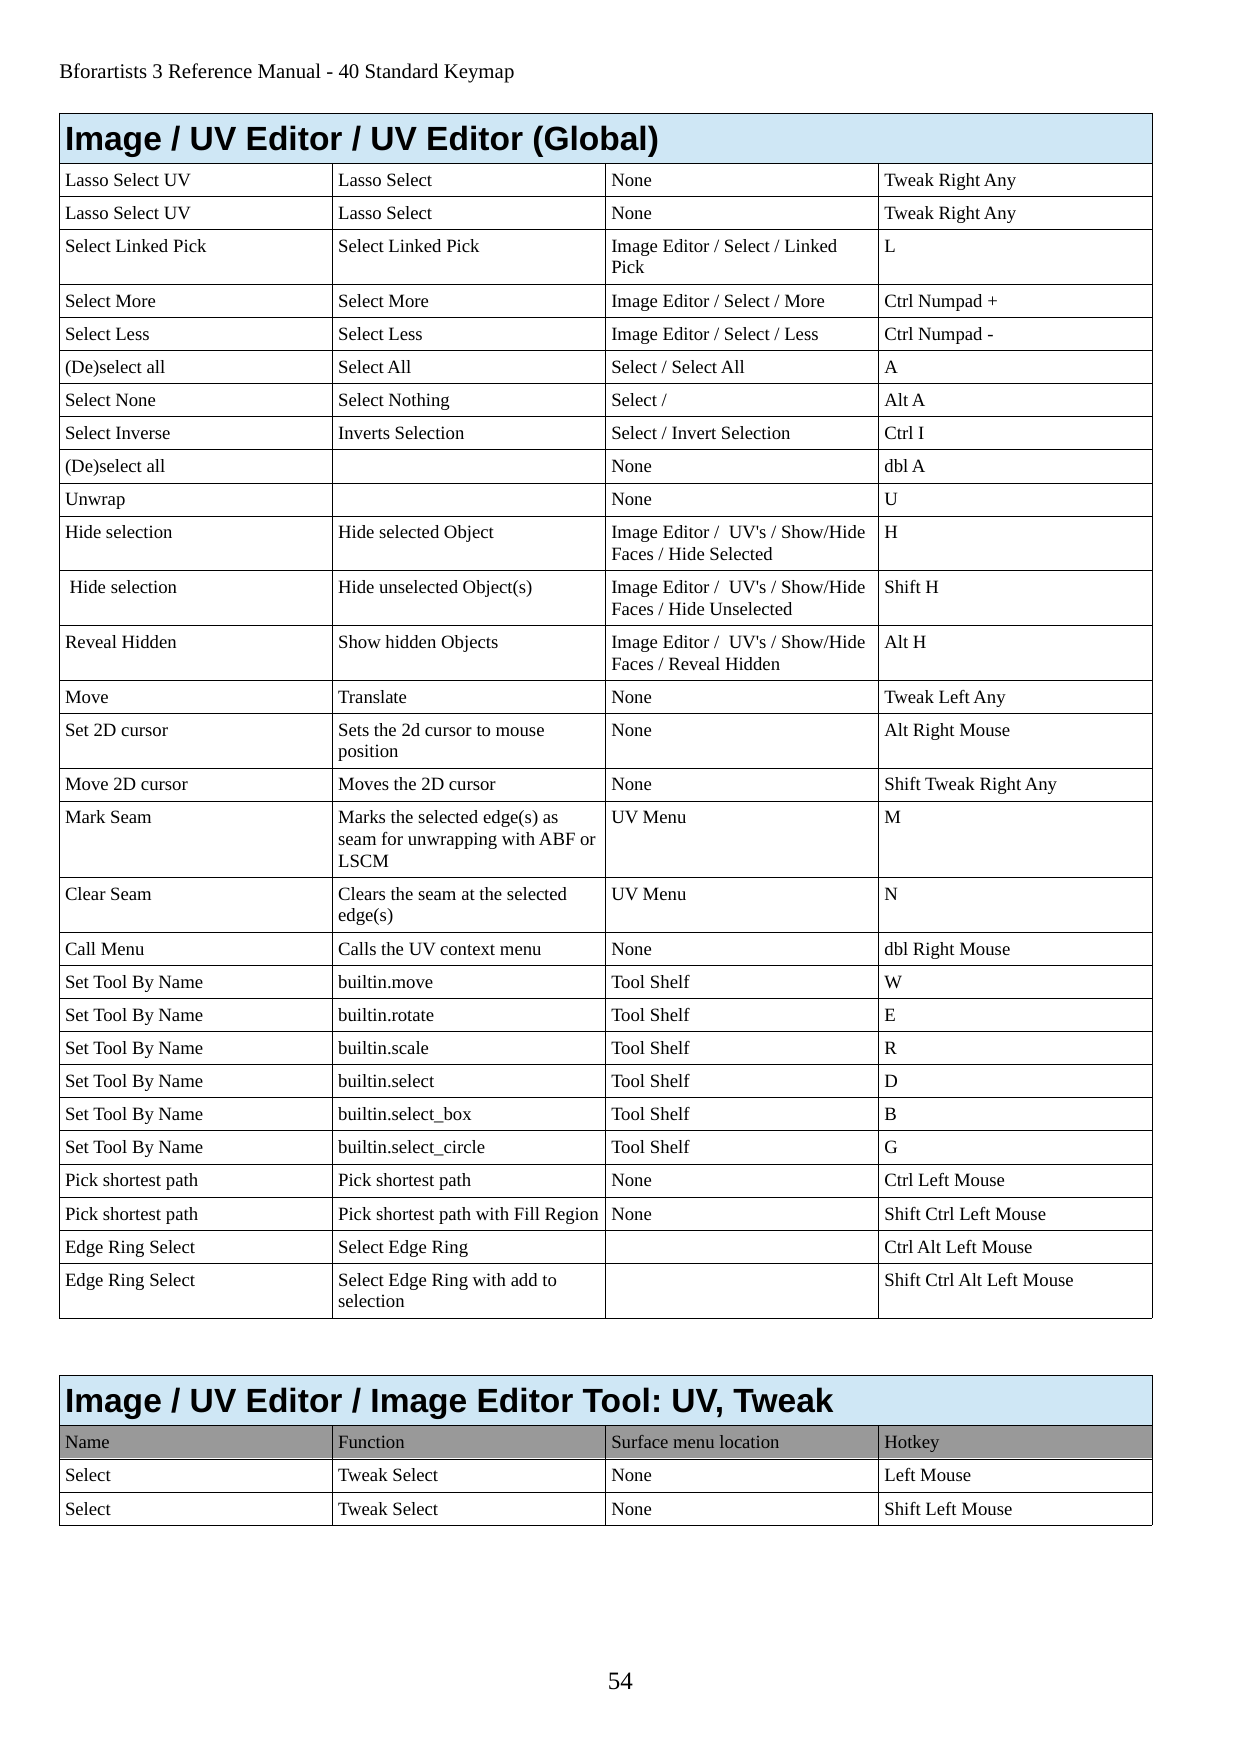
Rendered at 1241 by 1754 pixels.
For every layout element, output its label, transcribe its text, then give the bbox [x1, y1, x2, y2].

table_cell B [879, 1098, 1152, 1130]
table_cell UV Menu [606, 878, 878, 932]
table_cell Alt H [879, 626, 1152, 680]
table_cell Call Menu [60, 933, 332, 965]
table_cell Set Tool By Name [60, 1098, 332, 1130]
table_cell Move 2D cursor [60, 769, 332, 801]
table_cell L [879, 230, 1152, 284]
table_cell Image Editor / UV's / Show/Hide Faces / Hide Selected [606, 517, 878, 570]
table_cell U [879, 484, 1152, 516]
table_cell Tweak Right Any [879, 197, 1152, 229]
table_cell Select Inverse [60, 417, 332, 449]
table_cell Surface menu location [606, 1426, 878, 1458]
table_cell Alt A [879, 384, 1152, 416]
table_cell None [606, 197, 878, 229]
table_cell Hide unselected Object(s) [333, 571, 605, 625]
table_cell Lasso Select [333, 197, 605, 229]
table_cell W [879, 966, 1152, 998]
table_cell Select All [333, 351, 605, 383]
table_cell Ctrl Numpad + [879, 285, 1152, 317]
table_cell Ctrl Alt Left Mouse [879, 1231, 1152, 1263]
table_cell Image Editor / UV's / Show/Hide Faces / Reveal Hidden [606, 626, 878, 680]
table_cell Select / [606, 384, 878, 416]
table_cell Set 2D cursor [60, 714, 332, 767]
table_cell dbl Right Mouse [879, 933, 1152, 965]
table_cell Lasso Select UV [60, 164, 332, 196]
table_cell Function [333, 1426, 605, 1458]
table_cell None [606, 1165, 878, 1197]
table_cell Select Less [333, 318, 605, 350]
table_cell Tool Shelf [606, 1065, 878, 1097]
table_cell (De)select all [60, 450, 332, 482]
table_cell builtin.rotate [333, 999, 605, 1031]
table_cell Lasso Select [333, 164, 605, 196]
table_cell Translate [333, 681, 605, 713]
table_cell Move [60, 681, 332, 713]
table_cell None [606, 1460, 878, 1492]
table_cell Select Edge Ring with add to selection [333, 1264, 605, 1317]
table_cell Clear Seam [60, 878, 332, 932]
table_cell builtin.move [333, 966, 605, 998]
table_cell Calls the UV context menu [333, 933, 605, 965]
table_cell Ctrl I [879, 417, 1152, 449]
table_cell Select Linked Pick [333, 230, 605, 284]
table_cell Pick shortest path with Fill Region [333, 1198, 605, 1230]
table_cell Shift Ctrl Alt Left Mouse [879, 1264, 1152, 1317]
table_cell R [879, 1032, 1152, 1064]
table_cell Set Tool By Name [60, 999, 332, 1031]
table_cell Alt Right Mouse [879, 714, 1152, 767]
table_cell Lasso Select UV [60, 197, 332, 229]
table_cell Select / Select All [606, 351, 878, 383]
table_cell Hide selection [60, 517, 332, 570]
table_cell Set Tool By Name [60, 1131, 332, 1163]
table_cell Tweak Left Any [879, 681, 1152, 713]
table_cell Clears the seam at the selected edge(s) [333, 878, 605, 932]
table_cell None [606, 1493, 878, 1525]
table_cell Select Less [60, 318, 332, 350]
table_cell dbl A [879, 450, 1152, 482]
table_cell Tool Shelf [606, 999, 878, 1031]
table_cell Select None [60, 384, 332, 416]
table_cell G [879, 1131, 1152, 1163]
table_cell Set Tool By Name [60, 966, 332, 998]
table_cell Image Editor / UV's / Show/Hide Faces / Hide Unselected [606, 571, 878, 625]
table_cell Select Linked Pick [60, 230, 332, 284]
table_cell Name [60, 1426, 332, 1458]
table_cell Ctrl Left Mouse [879, 1165, 1152, 1197]
table_cell [333, 484, 605, 516]
table_cell None [606, 769, 878, 801]
table_cell Ctrl Numpad - [879, 318, 1152, 350]
table_cell Left Mouse [879, 1460, 1152, 1492]
table_cell Edge Ring Select [60, 1264, 332, 1317]
table_cell Marks the selected edge(s) as seam for unwrapping with ABF or LSCM [333, 802, 605, 877]
table_cell Mark Seam [60, 802, 332, 877]
table_cell Select / Invert Selection [606, 417, 878, 449]
table_cell [606, 1231, 878, 1263]
table_cell Tweak Select [333, 1493, 605, 1525]
table_cell Hide selection [60, 571, 332, 625]
table_cell None [606, 714, 878, 767]
table_cell builtin.select [333, 1065, 605, 1097]
table_cell [333, 450, 605, 482]
table_cell None [606, 933, 878, 965]
table_cell Image Editor / Select / Linked Pick [606, 230, 878, 284]
table_header Image / UV Editor / UV Editor (Global) [60, 114, 1152, 163]
table_cell Pick shortest path [60, 1165, 332, 1197]
table_cell Tool Shelf [606, 1131, 878, 1163]
table_cell Set Tool By Name [60, 1065, 332, 1097]
table_cell E [879, 999, 1152, 1031]
table_cell Shift Tweak Right Any [879, 769, 1152, 801]
table_cell Image Editor / Select / Less [606, 318, 878, 350]
table_cell Pick shortest path [333, 1165, 605, 1197]
table_cell Moves the 2D cursor [333, 769, 605, 801]
table_cell Tool Shelf [606, 1098, 878, 1130]
table_cell Image Editor / Select / More [606, 285, 878, 317]
table_cell Hotkey [879, 1426, 1152, 1458]
table_cell Select Edge Ring [333, 1231, 605, 1263]
table_cell Hide selected Object [333, 517, 605, 570]
table_cell None [606, 1198, 878, 1230]
table_cell Tool Shelf [606, 1032, 878, 1064]
table_cell Edge Ring Select [60, 1231, 332, 1263]
table_cell Select More [60, 285, 332, 317]
table_cell M [879, 802, 1152, 877]
table_cell [606, 1264, 878, 1317]
table_cell Unwrap [60, 484, 332, 516]
table_cell Select More [333, 285, 605, 317]
table_cell Select Nothing [333, 384, 605, 416]
table_cell None [606, 164, 878, 196]
table_cell Tweak Right Any [879, 164, 1152, 196]
table_cell None [606, 681, 878, 713]
table_cell H [879, 517, 1152, 570]
table_cell Pick shortest path [60, 1198, 332, 1230]
table_cell Set Tool By Name [60, 1032, 332, 1064]
table_cell Show hidden Objects [333, 626, 605, 680]
table_cell Tool Shelf [606, 966, 878, 998]
table_cell builtin.scale [333, 1032, 605, 1064]
table_cell UV Menu [606, 802, 878, 877]
table_cell D [879, 1065, 1152, 1097]
table_cell Shift Left Mouse [879, 1493, 1152, 1525]
table_cell builtin.select_circle [333, 1131, 605, 1163]
table_cell (De)select all [60, 351, 332, 383]
table_cell Shift H [879, 571, 1152, 625]
table_cell Reveal Hidden [60, 626, 332, 680]
table_cell A [879, 351, 1152, 383]
table_cell builtin.select_box [333, 1098, 605, 1130]
table_cell None [606, 484, 878, 516]
table_cell None [606, 450, 878, 482]
table_cell Select [60, 1493, 332, 1525]
table_header Image / UV Editor / Image Editor Tool: UV, Tweak [60, 1376, 1152, 1425]
table_cell Shift Ctrl Left Mouse [879, 1198, 1152, 1230]
table_cell Sets the 2d cursor to mouse position [333, 714, 605, 767]
table_cell N [879, 878, 1152, 932]
table_cell Select [60, 1460, 332, 1492]
table_cell Tweak Select [333, 1460, 605, 1492]
table_cell Inverts Selection [333, 417, 605, 449]
